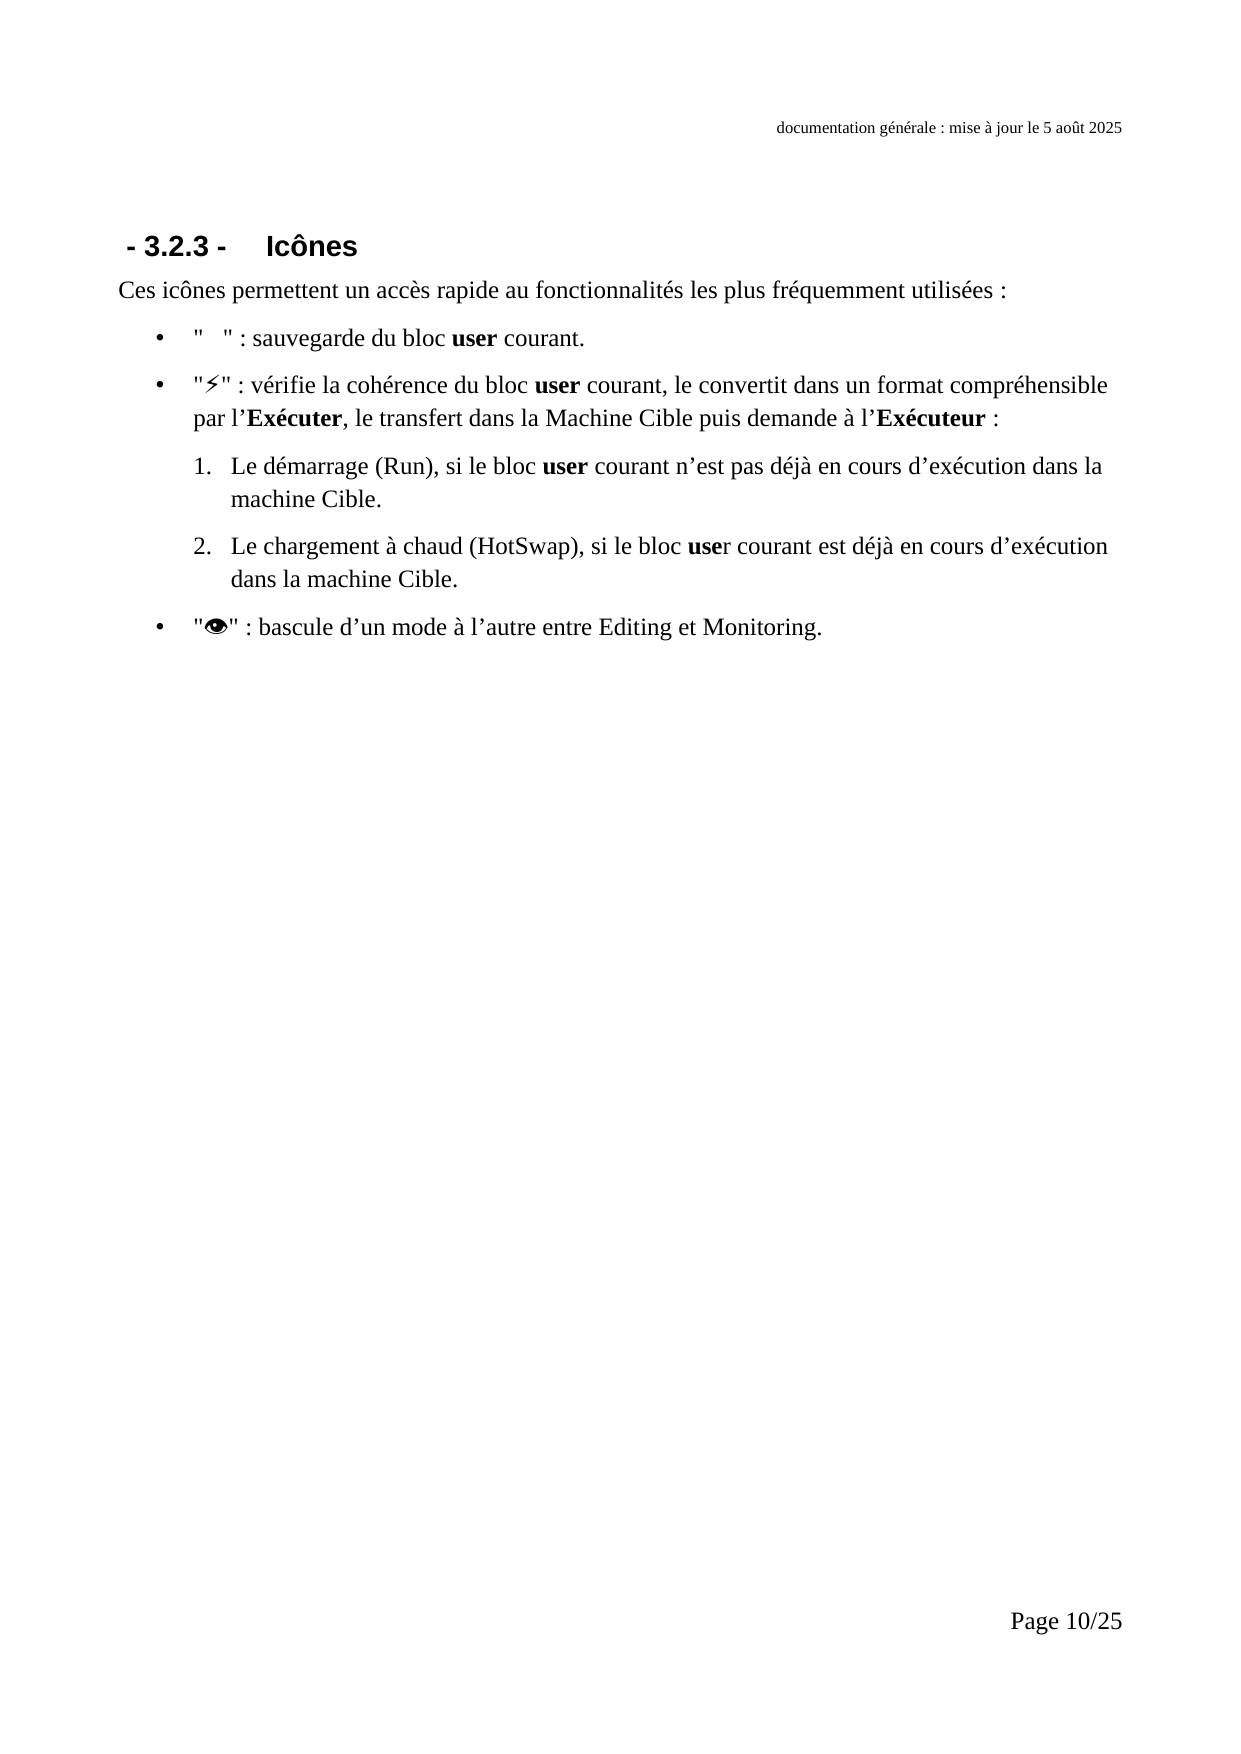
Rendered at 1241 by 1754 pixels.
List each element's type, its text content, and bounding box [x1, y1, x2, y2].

list "💾" : sauvegarde du bloc user courant. [156, 323, 1122, 351]
text Ces icônes permettent un accès rapide au fonctionnalités les plus fréquemment utilisées : [118, 275, 1122, 304]
subtitle Icônes [118, 229, 1122, 262]
list "⚡" : vérifie la cohérence du bloc user courant, le convertit dans un format compréhensible par l’Exécuter, le transfert dans la Machine Cible puis demande à l’Exécuteur : [156, 370, 1122, 432]
list Le démarrage (Run), si le bloc user courant n’est pas déjà en cours d’exécution dans la machine Cible. [193, 451, 1122, 513]
list "👁️" : bascule d’un mode à l’autre entre Editing et Monitoring. [156, 612, 1122, 641]
list Le chargement à chaud (HotSwap), si le bloc user courant est déjà en cours d’exécution dans la machine Cible. [193, 531, 1122, 593]
